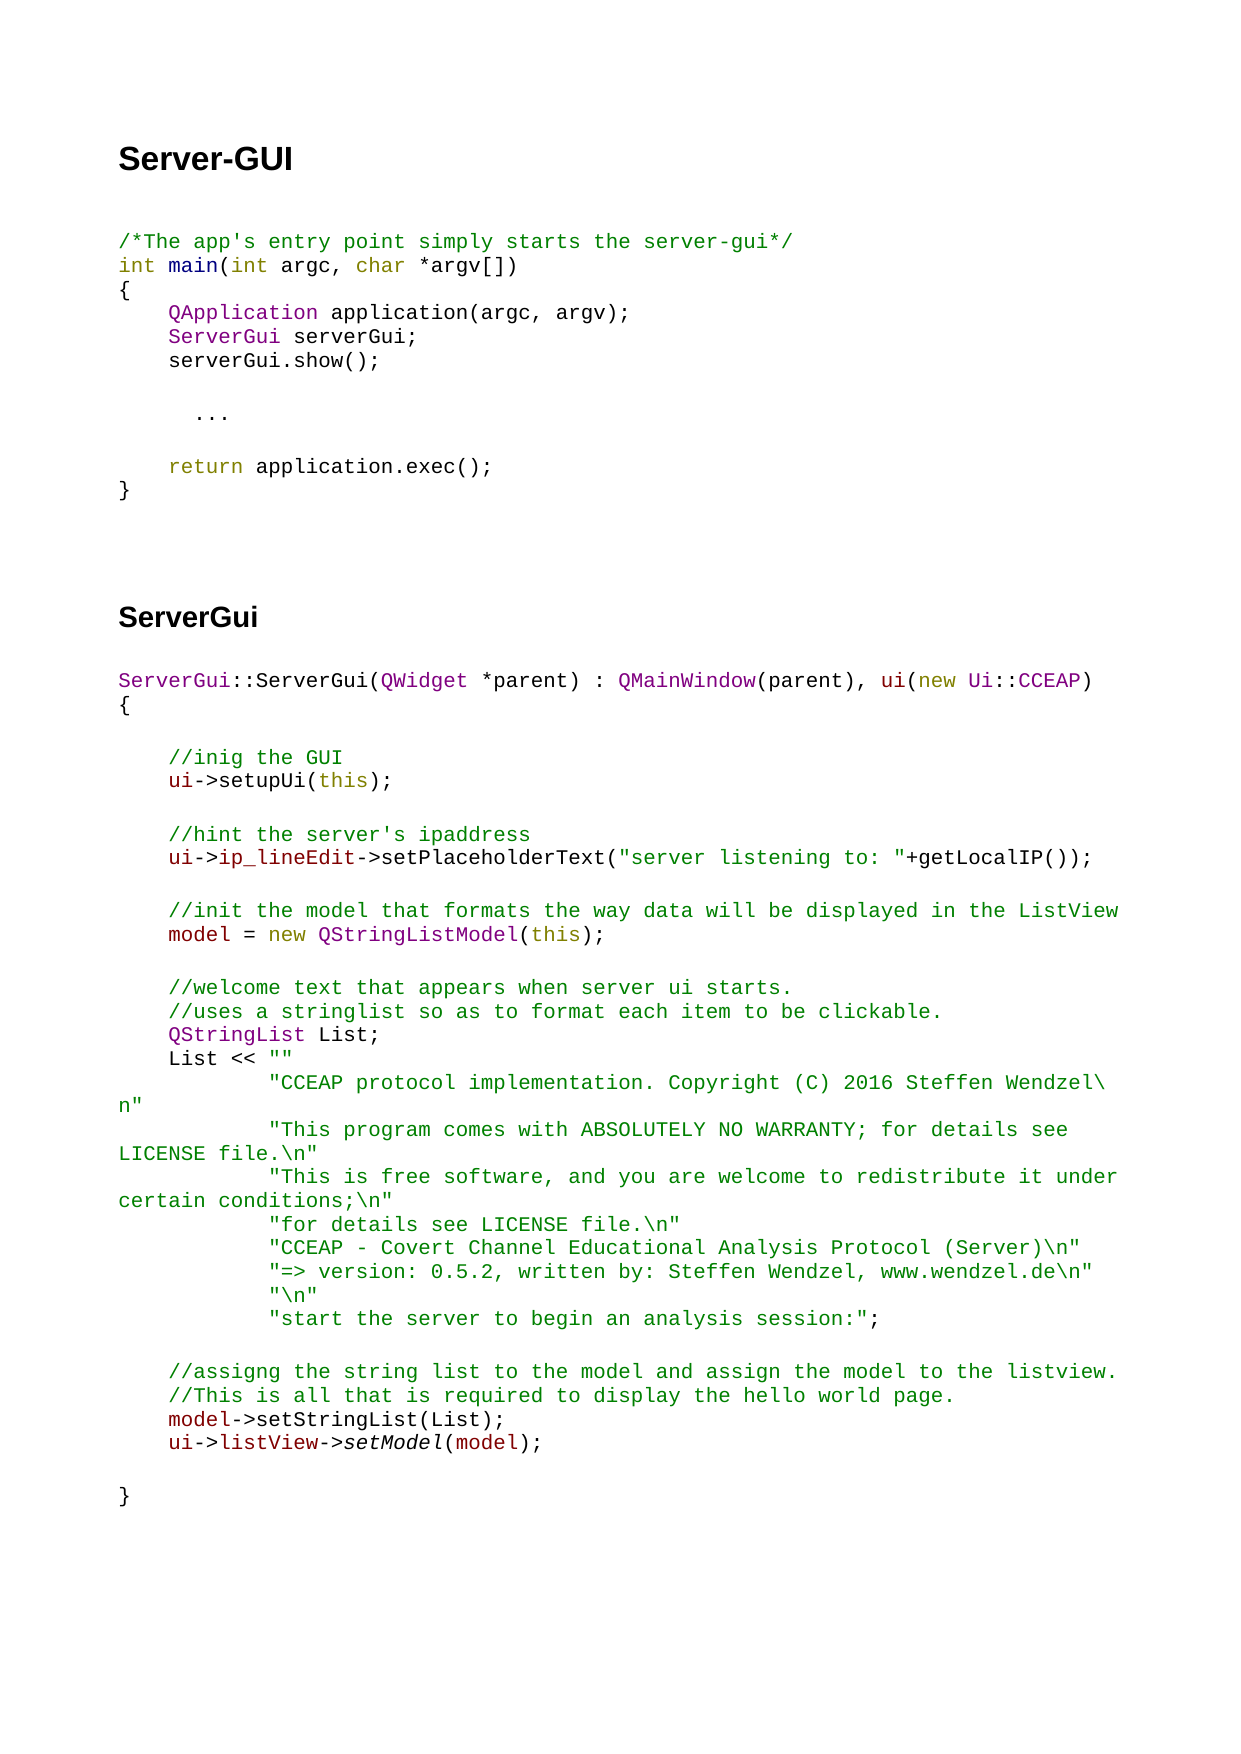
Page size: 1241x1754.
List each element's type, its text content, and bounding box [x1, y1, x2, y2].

text //inig the GUI [118, 747, 1122, 771]
text } [118, 479, 1122, 503]
text ... [118, 403, 1122, 426]
text "for details see LICENSE file.\n" [118, 1214, 1122, 1237]
text //welcome text that appears when server ui starts. [118, 977, 1122, 1001]
text "\n" [118, 1284, 1122, 1308]
subtitle Server-GUI [118, 139, 1122, 178]
text List << "" [118, 1048, 1122, 1072]
text //assigng the string list to the model and assign the model to the listview. [118, 1361, 1122, 1385]
text ServerGui::ServerGui(QWidget *parent) : QMainWindow(parent), ui(new Ui::CCEAP) [118, 670, 1122, 694]
text ui->ip_lineEdit->setPlaceholderText("server listening to: "+getLocalIP()); [118, 847, 1122, 871]
subtitle ServerGui [118, 600, 1122, 634]
text model = new QStringListModel(this); [118, 924, 1122, 948]
text "This program comes with ABSOLUTELY NO WARRANTY; for details see LICENSE file.\n" [118, 1119, 1122, 1166]
text //init the model that formats the way data will be displayed in the ListView [118, 900, 1122, 924]
text model->setStringList(List); [118, 1409, 1122, 1432]
text int main(int argc, char *argv[]) [118, 255, 1122, 279]
text serverGui.show(); [118, 349, 1122, 373]
text return application.exec(); [118, 456, 1122, 479]
text ServerGui serverGui; [118, 326, 1122, 349]
text //This is all that is required to display the hello world page. [118, 1385, 1122, 1409]
text "This is free software, and you are welcome to redistribute it under certain conditions;\n" [118, 1166, 1122, 1214]
text //hint the server's ipaddress [118, 824, 1122, 847]
text QStringList List; [118, 1024, 1122, 1048]
text ui->setupUi(this); [118, 771, 1122, 794]
text ui->listView->setModel(model); [118, 1432, 1122, 1456]
text } [118, 1485, 1122, 1509]
text "CCEAP protocol implementation. Copyright (C) 2016 Steffen Wendzel\n" [118, 1072, 1122, 1119]
text "=> version: 0.5.2, written by: Steffen Wendzel, www.wendzel.de\n" [118, 1261, 1122, 1284]
text "CCEAP - Covert Channel Educational Analysis Protocol (Server)\n" [118, 1237, 1122, 1261]
text /*The app's entry point simply starts the server-gui*/ [118, 231, 1122, 255]
text { [118, 279, 1122, 302]
text { [118, 694, 1122, 717]
text //uses a stringlist so as to format each item to be clickable. [118, 1001, 1122, 1024]
text QApplication application(argc, argv); [118, 302, 1122, 326]
text "start the server to begin an analysis session:"; [118, 1308, 1122, 1332]
